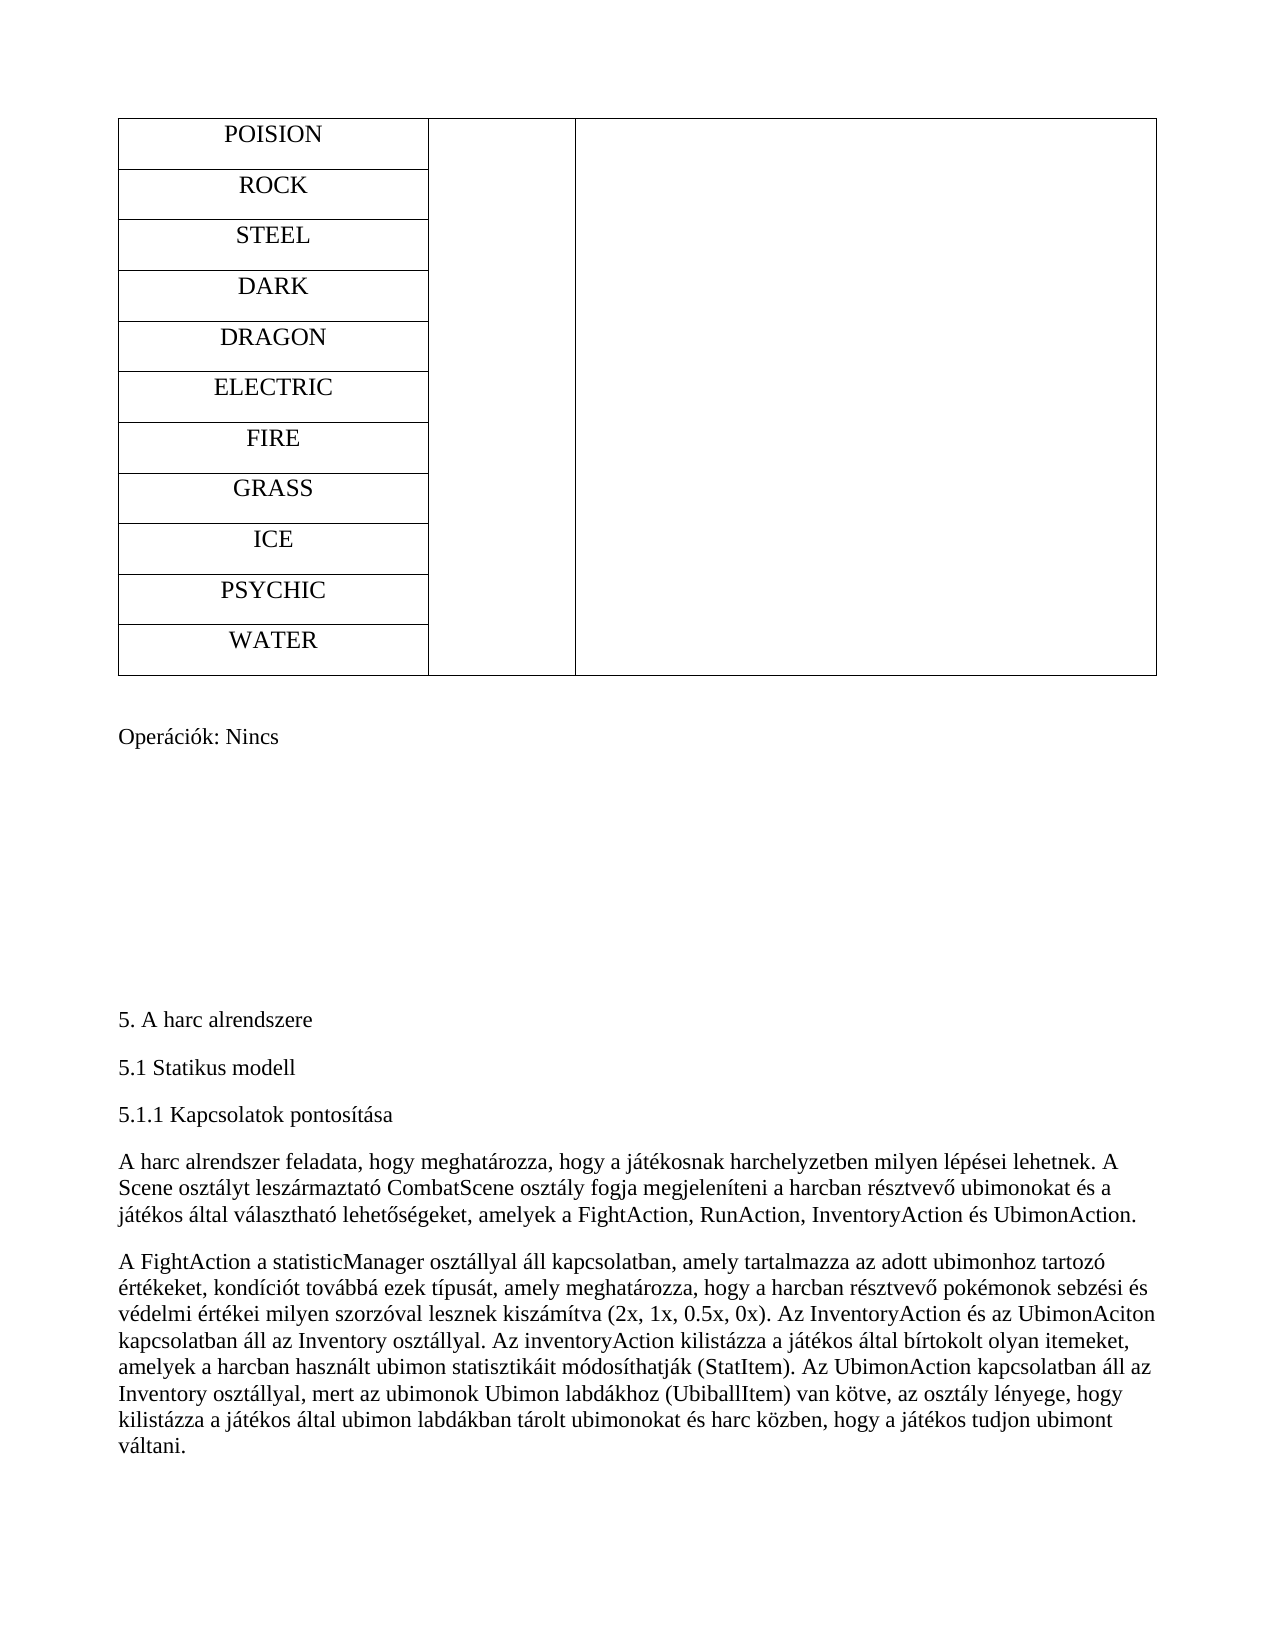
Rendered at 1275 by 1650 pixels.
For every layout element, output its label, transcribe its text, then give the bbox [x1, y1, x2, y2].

table_cell GRASS [119, 474, 428, 523]
text 5. A harc alrendszere [118, 1006, 1157, 1033]
table_cell FIRE [119, 423, 428, 472]
text 5.1.1 Kapcsolatok pontosítása [118, 1101, 1157, 1127]
table_cell ICE [119, 524, 428, 574]
table_cell POISION [119, 119, 428, 169]
table_cell PSYCHIC [119, 575, 428, 624]
text 5.1 Statikus modell [118, 1053, 1157, 1080]
table_cell STEEL [119, 220, 428, 270]
text Operációk: Nincs [118, 723, 1157, 749]
table_cell DARK [119, 271, 428, 321]
text A harc alrendszer feladata, hogy meghatározza, hogy a játékosnak harchelyzetben milyen lépései lehetnek. A Scene osztályt leszármaztató CombatScene osztály fogja megjeleníteni a harcban résztvevő ubimonokat és a játékos által választható lehetőségeket, amelyek a FightAction, RunAction, InventoryAction és UbimonAction. [118, 1148, 1157, 1227]
table_cell WATER [119, 625, 428, 675]
text A FightAction a statisticManager osztállyal áll kapcsolatban, amely tartalmazza az adott ubimonhoz tartozó értékeket, kondíciót továbbá ezek típusát, amely meghatározza, hogy a harcban résztvevő pokémonok sebzési és védelmi értékei milyen szorzóval lesznek kiszámítva (2x, 1x, 0.5x, 0x). Az InventoryAction és az UbimonAciton kapcsolatban áll az Inventory osztállyal. Az inventoryAction kilistázza a játékos által bírtokolt olyan itemeket, amelyek a harcban használt ubimon statisztikáit módosíthatják (StatItem). Az UbimonAction kapcsolatban áll az Inventory osztállyal, mert az ubimonok Ubimon labdákhoz (UbiballItem) van kötve, az osztály lényege, hogy kilistázza a játékos által ubimon labdákban tárolt ubimonokat és harc közben, hogy a játékos tudjon ubimont váltani. [118, 1248, 1157, 1459]
table_cell ELECTRIC [119, 372, 428, 422]
table_cell DRAGON [119, 322, 428, 371]
table_cell ROCK [119, 170, 428, 219]
